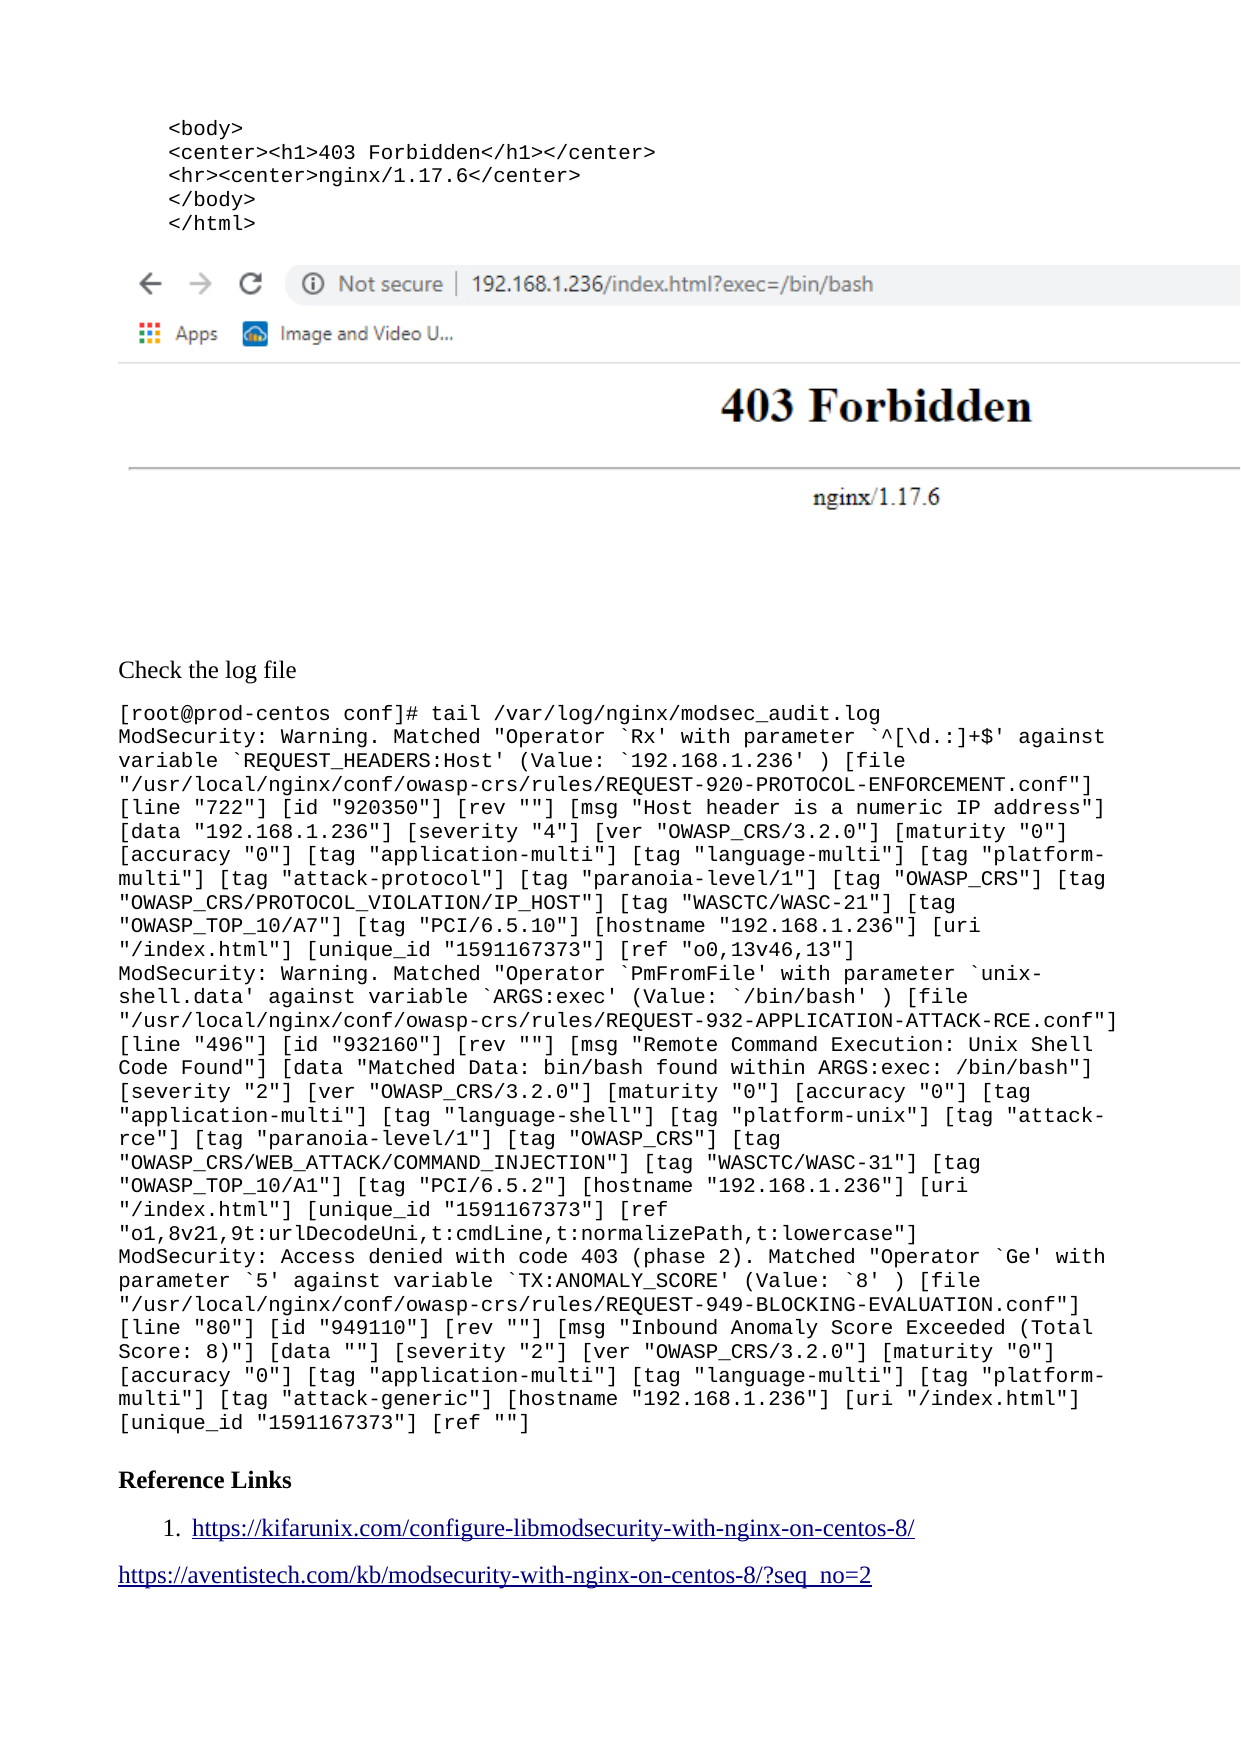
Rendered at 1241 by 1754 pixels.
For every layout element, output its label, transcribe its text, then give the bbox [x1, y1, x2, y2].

text <body> [118, 118, 1122, 142]
text </html> [118, 213, 1122, 236]
text Reference Links [118, 1465, 1122, 1494]
text ModSecurity: Access denied with code 403 (phase 2). Matched "Operator `Ge' with parameter `5' against variable `TX:ANOMALY_SCORE' (Value: `8' ) [file "/usr/local/nginx/conf/owasp-crs/rules/REQUEST-949-BLOCKING-EVALUATION.conf"] [line "80"] [id "949110"] [rev ""] [msg "Inbound Anomaly Score Exceeded (Total Score: 8)"] [data ""] [severity "2"] [ver "OWASP_CRS/3.2.0"] [maturity "0"] [accuracy "0"] [tag "application-multi"] [tag "language-multi"] [tag "platform-multi"] [tag "attack-generic"] [hostname "192.168.1.236"] [uri "/index.html"] [unique_id "1591167373"] [ref ""] [118, 1246, 1122, 1436]
text https://aventistech.com/kb/modsecurity-with-nginx-on-centos-8/?seq_no=2 [118, 1560, 1122, 1589]
text ModSecurity: Warning. Matched "Operator `Rx' with parameter `^[\d.:]+$' against variable `REQUEST_HEADERS:Host' (Value: `192.168.1.236' ) [file "/usr/local/nginx/conf/owasp-crs/rules/REQUEST-920-PROTOCOL-ENFORCEMENT.conf"] [line "722"] [id "920350"] [rev ""] [msg "Host header is a numeric IP address"] [data "192.168.1.236"] [severity "4"] [ver "OWASP_CRS/3.2.0"] [maturity "0"] [accuracy "0"] [tag "application-multi"] [tag "language-multi"] [tag "platform-multi"] [tag "attack-protocol"] [tag "paranoia-level/1"] [tag "OWASP_CRS"] [tag "OWASP_CRS/PROTOCOL_VIOLATION/IP_HOST"] [tag "WASCTC/WASC-21"] [tag "OWASP_TOP_10/A7"] [tag "PCI/6.5.10"] [hostname "192.168.1.236"] [uri "/index.html"] [unique_id "1591167373"] [ref "o0,13v46,13"] [118, 726, 1122, 963]
text <center><h1>403 Forbidden</h1></center> [118, 142, 1122, 165]
text ModSecurity: Warning. Matched "Operator `PmFromFile' with parameter `unix-shell.data' against variable `ARGS:exec' (Value: `/bin/bash' ) [file "/usr/local/nginx/conf/owasp-crs/rules/REQUEST-932-APPLICATION-ATTACK-RCE.conf"] [line "496"] [id "932160"] [rev ""] [msg "Remote Command Execution: Unix Shell Code Found"] [data "Matched Data: bin/bash found within ARGS:exec: /bin/bash"] [severity "2"] [ver "OWASP_CRS/3.2.0"] [maturity "0"] [accuracy "0"] [tag "application-multi"] [tag "language-shell"] [tag "platform-unix"] [tag "attack-rce"] [tag "paranoia-level/1"] [tag "OWASP_CRS"] [tag "OWASP_CRS/WEB_ATTACK/COMMAND_INJECTION"] [tag "WASCTC/WASC-31"] [tag "OWASP_TOP_10/A1"] [tag "PCI/6.5.2"] [hostname "192.168.1.236"] [uri "/index.html"] [unique_id "1591167373"] [ref "o1,8v21,9t:urlDecodeUni,t:cmdLine,t:normalizePath,t:lowercase"] [118, 963, 1122, 1246]
picture [118, 265, 1241, 637]
text [root@prod-centos conf]# tail /var/log/nginx/modsec_audit.log [118, 703, 1122, 726]
text </body> [118, 189, 1122, 213]
list https://kifarunix.com/configure-libmodsecurity-with-nginx-on-centos-8/ [162, 1513, 1122, 1541]
text <hr><center>nginx/1.17.6</center> [118, 165, 1122, 189]
text Check the log file [118, 655, 1122, 684]
